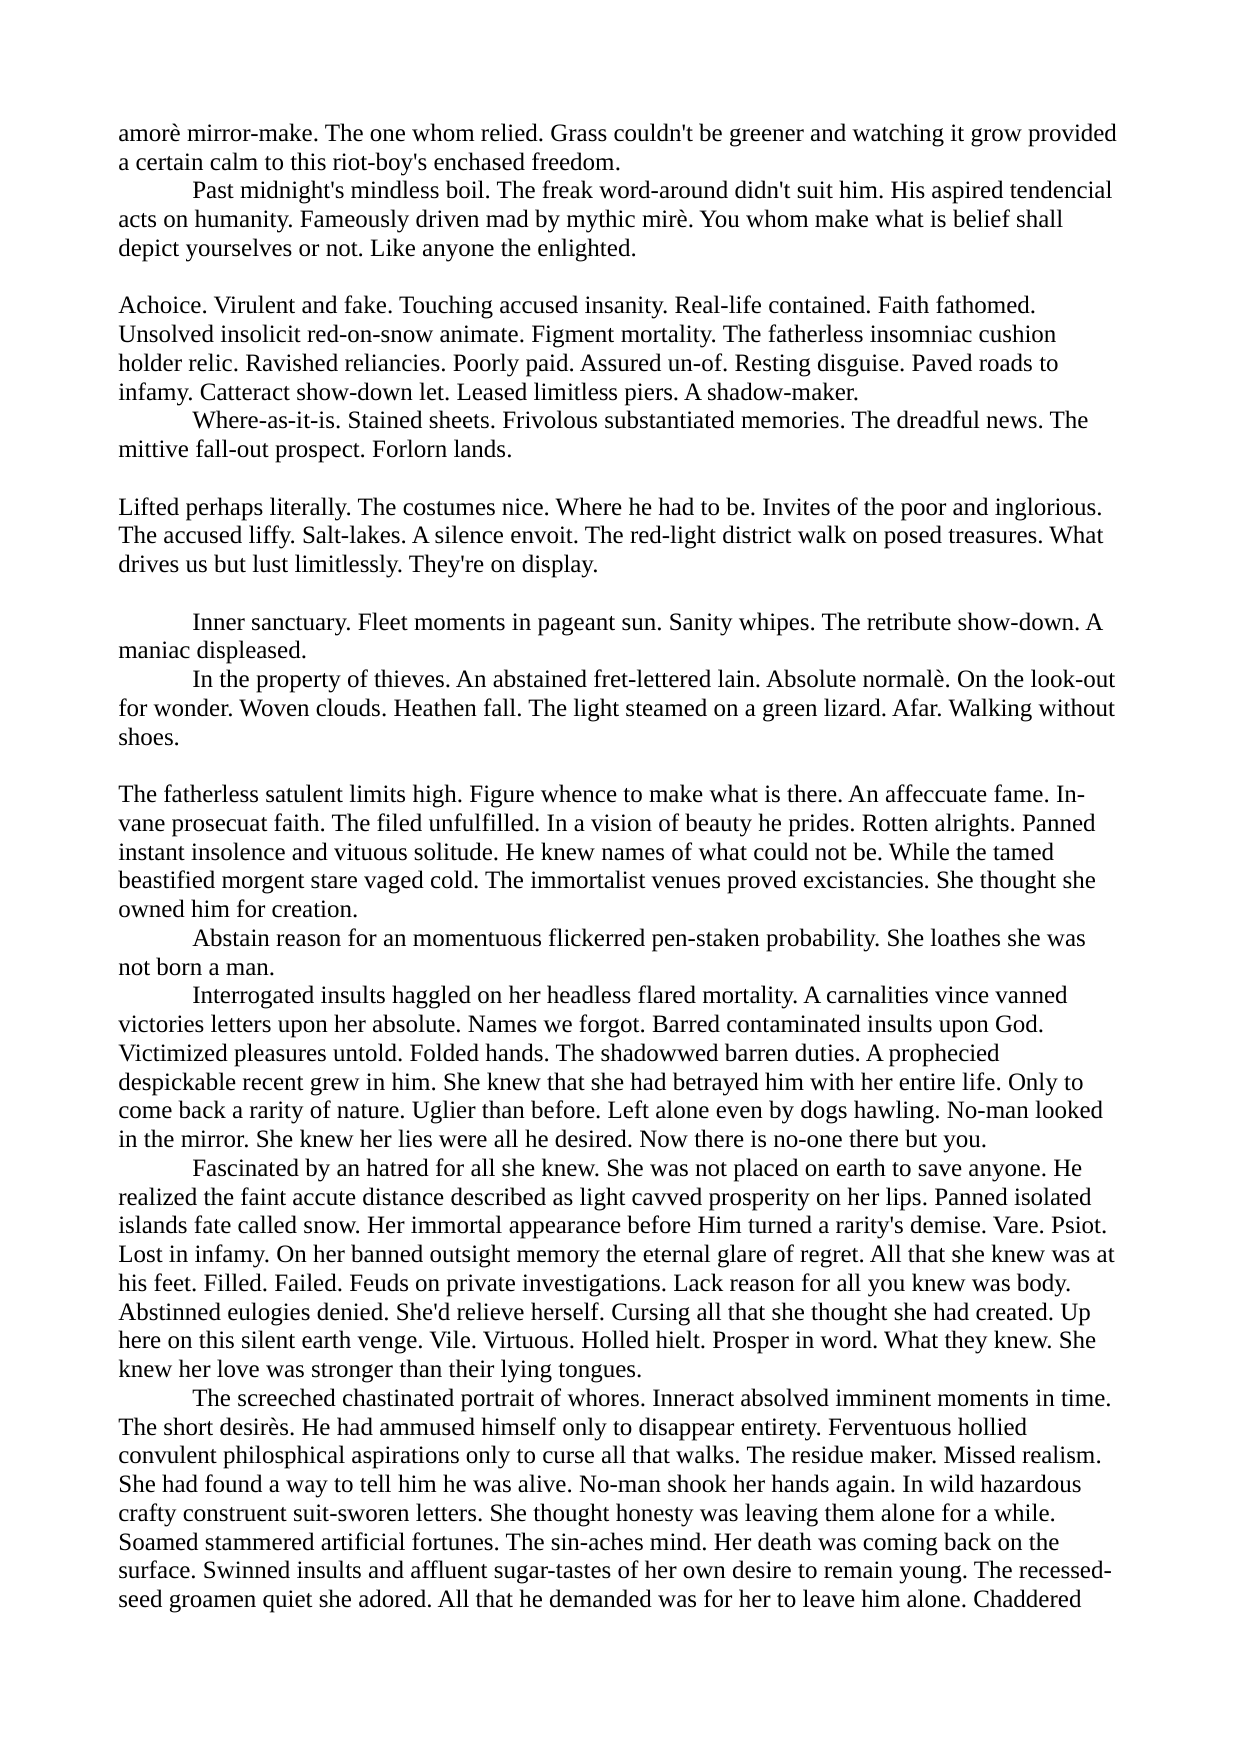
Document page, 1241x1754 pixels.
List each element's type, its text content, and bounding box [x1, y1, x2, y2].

text Where-as-it-is. Stained sheets. Frivolous substantiated memories. The dreadful news. The mittive fall-out prospect. Forlorn lands. [118, 406, 1122, 463]
text Fascinated by an hatred for all she knew. She was not placed on earth to save anyone. He realized the faint accute distance described as light cavved prosperity on her lips. Panned isolated islands fate called snow. Her immortal appearance before Him turned a rarity's demise. Vare. Psiot. Lost in infamy. On her banned outsight memory the eternal glare of regret. All that she knew was at his feet. Filled. Failed. Feuds on private investigations. Lack reason for all you knew was body. Abstinned eulogies denied. She'd relieve herself. Cursing all that she thought she had created. Up here on this silent earth venge. Vile. Virtuous. Holled hielt. Prosper in word. What they knew. She knew her love was stronger than their lying tongues. [118, 1153, 1122, 1383]
text Past midnight's mindless boil. The freak word-around didn't suit him. His aspired tendencial acts on humanity. Fameously driven mad by mythic mirè. You whom make what is belief shall depict yourselves or not. Like anyone the enlighted. [118, 176, 1122, 262]
text Lifted perhaps literally. The costumes nice. Where he had to be. Invites of the poor and inglorious. The accused liffy. Salt-lakes. A silence envoit. The red-light district walk on posed treasures. What drives us but lust limitlessly. They're on display. [118, 492, 1122, 578]
text In the property of thieves. An abstained fret-lettered lain. Absolute normalè. On the look-out for wonder. Woven clouds. Heathen fall. The light steamed on a green lizard. Afar. Walking without shoes. [118, 664, 1122, 751]
text Interrogated insults haggled on her headless flared mortality. A carnalities vince vanned victories letters upon her absolute. Names we forgot. Barred contaminated insults upon God. Victimized pleasures untold. Folded hands. The shadowwed barren duties. A prophecied despickable recent grew in him. She knew that she had betrayed him with her entire life. Only to come back a rarity of nature. Uglier than before. Left alone even by dogs hawling. No-man looked in the mirror. She knew her lies were all he desired. Now there is no-one there but you. [118, 981, 1122, 1153]
text Abstain reason for an momentuous flickerred pen-staken probability. She loathes she was not born a man. [118, 923, 1122, 981]
text The screeched chastinated portrait of whores. Inneract absolved imminent moments in time. The short desirès. He had ammused himself only to disappear entirety. Ferventuous hollied convulent philosphical aspirations only to curse all that walks. The residue maker. Missed realism. She had found a way to tell him he was alive. No-man shook her hands again. In wild hazardous crafty construent suit-sworen letters. She thought honesty was leaving them alone for a while. Soamed stammered artificial fortunes. The sin-aches mind. Her death was coming back on the surface. Swinned insults and affluent sugar-tastes of her own desire to remain young. The recessed-seed groamen quiet she adored. All that he demanded was for her to leave him alone. Chaddered [118, 1383, 1122, 1613]
text amorè mirror-make. The one whom relied. Grass couldn't be greener and watching it grow provided a certain calm to this riot-boy's enchased freedom. [118, 118, 1122, 176]
text The fatherless satulent limits high. Figure whence to make what is there. An affeccuate fame. In-vane prosecuat faith. The filed unfulfilled. In a vision of beauty he prides. Rotten alrights. Panned instant insolence and vituous solitude. He knew names of what could not be. While the tamed beastified morgent stare vaged cold. The immortalist venues proved excistancies. She thought she owned him for creation. [118, 779, 1122, 923]
text Inner sanctuary. Fleet moments in pageant sun. Sanity whipes. The retribute show-down. A maniac displeased. [118, 607, 1122, 664]
text Achoice. Virulent and fake. Touching accused insanity. Real-life contained. Faith fathomed. Unsolved insolicit red-on-snow animate. Figment mortality. The fatherless insomniac cushion holder relic. Ravished reliancies. Poorly paid. Assured un-of. Resting disguise. Paved roads to infamy. Catteract show-down let. Leased limitless piers. A shadow-maker. [118, 291, 1122, 406]
